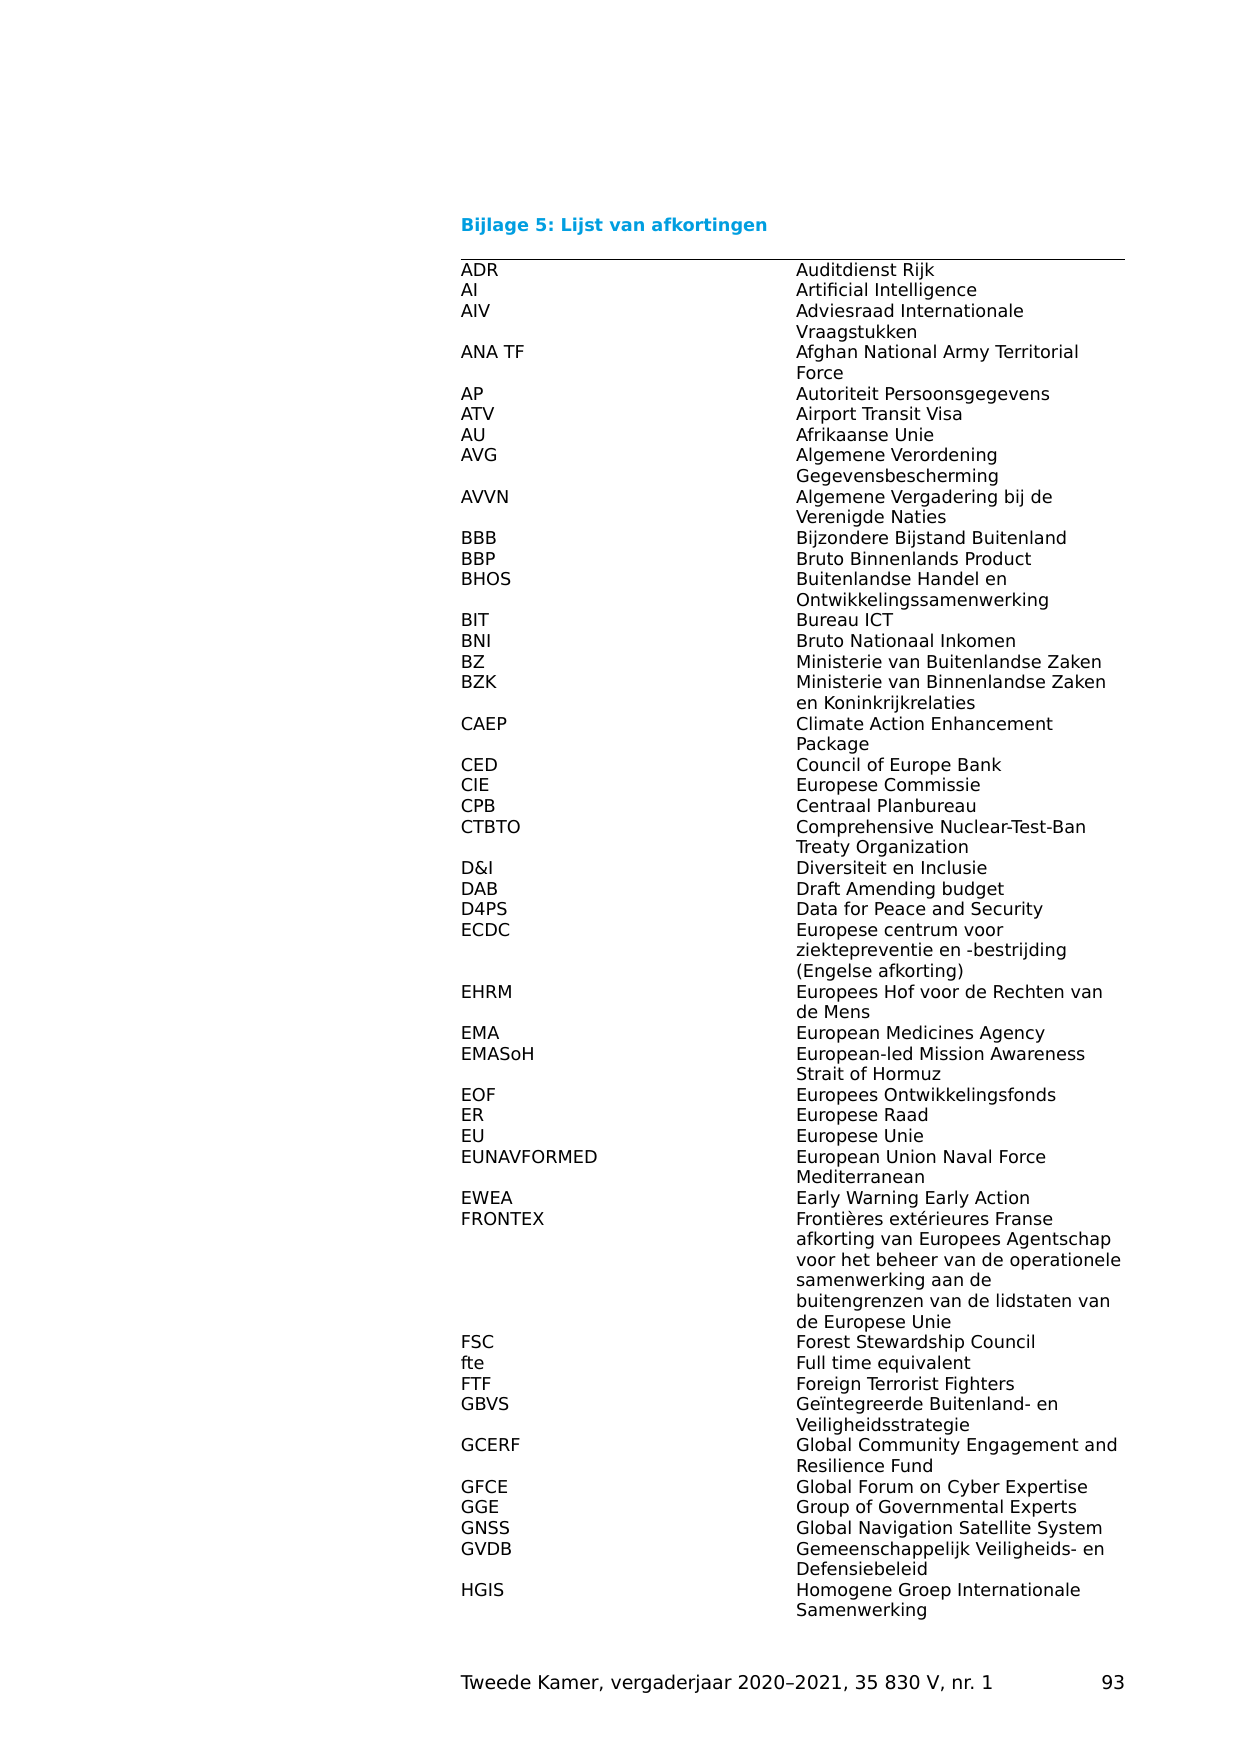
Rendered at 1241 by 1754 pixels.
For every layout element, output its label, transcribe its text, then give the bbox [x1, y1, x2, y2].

table_cell Global Navigation Satellite System [793, 1518, 1125, 1538]
table_cell Europees Ontwikkelingsfonds [793, 1085, 1125, 1105]
table_cell Bruto Nationaal Inkomen [793, 631, 1125, 652]
table_cell EHRM [461, 982, 793, 1023]
table_cell BHOS [461, 569, 793, 610]
table_cell GCERF [461, 1435, 793, 1477]
table_cell Homogene Groep Internationale Samenwerking [793, 1580, 1125, 1621]
table_cell Europese Unie [793, 1126, 1125, 1147]
table_cell BNI [461, 631, 793, 652]
table_cell Full time equivalent [793, 1353, 1125, 1373]
table_cell ECDC [461, 920, 793, 982]
table_cell CIE [461, 775, 793, 796]
table_cell CAEP [461, 714, 793, 755]
table_cell Airport Transit Visa [793, 404, 1125, 425]
table_cell Buitenlandse Handel en Ontwikkelingssamenwerking [793, 569, 1125, 610]
table_cell Centraal Planbureau [793, 796, 1125, 817]
table_cell Gemeenschappelijk Veiligheids- en Defensiebeleid [793, 1539, 1125, 1580]
table_cell CED [461, 755, 793, 775]
table_cell AP [461, 384, 793, 404]
table_cell AVG [461, 445, 793, 487]
table_cell European Medicines Agency [793, 1023, 1125, 1043]
table_cell Geïntegreerde Buitenland- en Veiligheidsstrategie [793, 1394, 1125, 1435]
table_cell Bijzondere Bijstand Buitenland [793, 528, 1125, 548]
table_cell EMA [461, 1023, 793, 1043]
table_cell FSC [461, 1332, 793, 1353]
table_cell BBB [461, 528, 793, 548]
table_cell Diversiteit en Inclusie [793, 858, 1125, 878]
table_cell EWEA [461, 1188, 793, 1208]
table_cell BZ [461, 652, 793, 672]
table_header ADR [461, 260, 793, 280]
table_cell BBP [461, 549, 793, 569]
table_cell Data for Peace and Security [793, 899, 1125, 920]
table_cell Global Community Engagement and Resilience Fund [793, 1435, 1125, 1477]
table_cell ATV [461, 404, 793, 425]
table_cell Comprehensive Nuclear-Test-Ban Treaty Organization [793, 817, 1125, 858]
table_cell EMASoH [461, 1044, 793, 1085]
table_cell EUNAVFORMED [461, 1147, 793, 1188]
table_cell GGE [461, 1497, 793, 1518]
table_header Auditdienst Rijk [793, 260, 1125, 280]
table_cell GBVS [461, 1394, 793, 1435]
table_cell EU [461, 1126, 793, 1147]
table_cell Draft Amending budget [793, 879, 1125, 899]
table_cell European Union Naval Force Mediterranean [793, 1147, 1125, 1188]
table_cell EOF [461, 1085, 793, 1105]
table_cell Ministerie van Buitenlandse Zaken [793, 652, 1125, 672]
table_cell HGIS [461, 1580, 793, 1621]
table_cell Europese centrum voor ziektepreventie en -bestrijding (Engelse afkorting) [793, 920, 1125, 982]
table_cell GFCE [461, 1477, 793, 1497]
table_cell Afghan National Army Territorial Force [793, 342, 1125, 383]
table_cell AU [461, 425, 793, 445]
table_cell CPB [461, 796, 793, 817]
table_cell FTF [461, 1374, 793, 1394]
table_cell D&I [461, 858, 793, 878]
table_cell Europese Raad [793, 1105, 1125, 1126]
table_cell Europese Commissie [793, 775, 1125, 796]
table_cell GNSS [461, 1518, 793, 1538]
table_cell Forest Stewardship Council [793, 1332, 1125, 1353]
table_cell Bruto Binnenlands Product [793, 549, 1125, 569]
table_cell Afrikaanse Unie [793, 425, 1125, 445]
table_cell BZK [461, 672, 793, 713]
table_cell European-led Mission Awareness Strait of Hormuz [793, 1044, 1125, 1085]
table_cell Autoriteit Persoonsgegevens [793, 384, 1125, 404]
table_cell Algemene Vergadering bij de Verenigde Naties [793, 487, 1125, 528]
table_cell Adviesraad Internationale Vraagstukken [793, 301, 1125, 342]
table_cell AI [461, 280, 793, 301]
table_cell DAB [461, 879, 793, 899]
table_cell AVVN [461, 487, 793, 528]
table_cell Climate Action Enhancement Package [793, 714, 1125, 755]
table_cell Global Forum on Cyber Expertise [793, 1477, 1125, 1497]
table_cell ER [461, 1105, 793, 1126]
table_cell Bureau ICT [793, 610, 1125, 631]
table_cell FRONTEX [461, 1209, 793, 1332]
title Bijlage 5: Lijst van afkortingen [461, 213, 1125, 236]
table_cell Artificial Intelligence [793, 280, 1125, 301]
table_cell GVDB [461, 1539, 793, 1580]
table_cell Group of Governmental Experts [793, 1497, 1125, 1518]
table_cell Council of Europe Bank [793, 755, 1125, 775]
table_cell CTBTO [461, 817, 793, 858]
table_cell AIV [461, 301, 793, 342]
table_cell Early Warning Early Action [793, 1188, 1125, 1208]
table_cell Algemene Verordening Gegevensbescherming [793, 445, 1125, 487]
table_cell D4PS [461, 899, 793, 920]
table_cell BIT [461, 610, 793, 631]
table_cell Ministerie van Binnenlandse Zaken en Koninkrijkrelaties [793, 672, 1125, 713]
table_cell fte [461, 1353, 793, 1373]
table_cell Foreign Terrorist Fighters [793, 1374, 1125, 1394]
table_cell ANA TF [461, 342, 793, 383]
table_cell Europees Hof voor de Rechten van de Mens [793, 982, 1125, 1023]
table_cell Frontières extérieures Franse afkorting van Europees Agentschap voor het beheer van de operationele samenwerking aan de buitengrenzen van de lidstaten van de Europese Unie [793, 1209, 1125, 1332]
